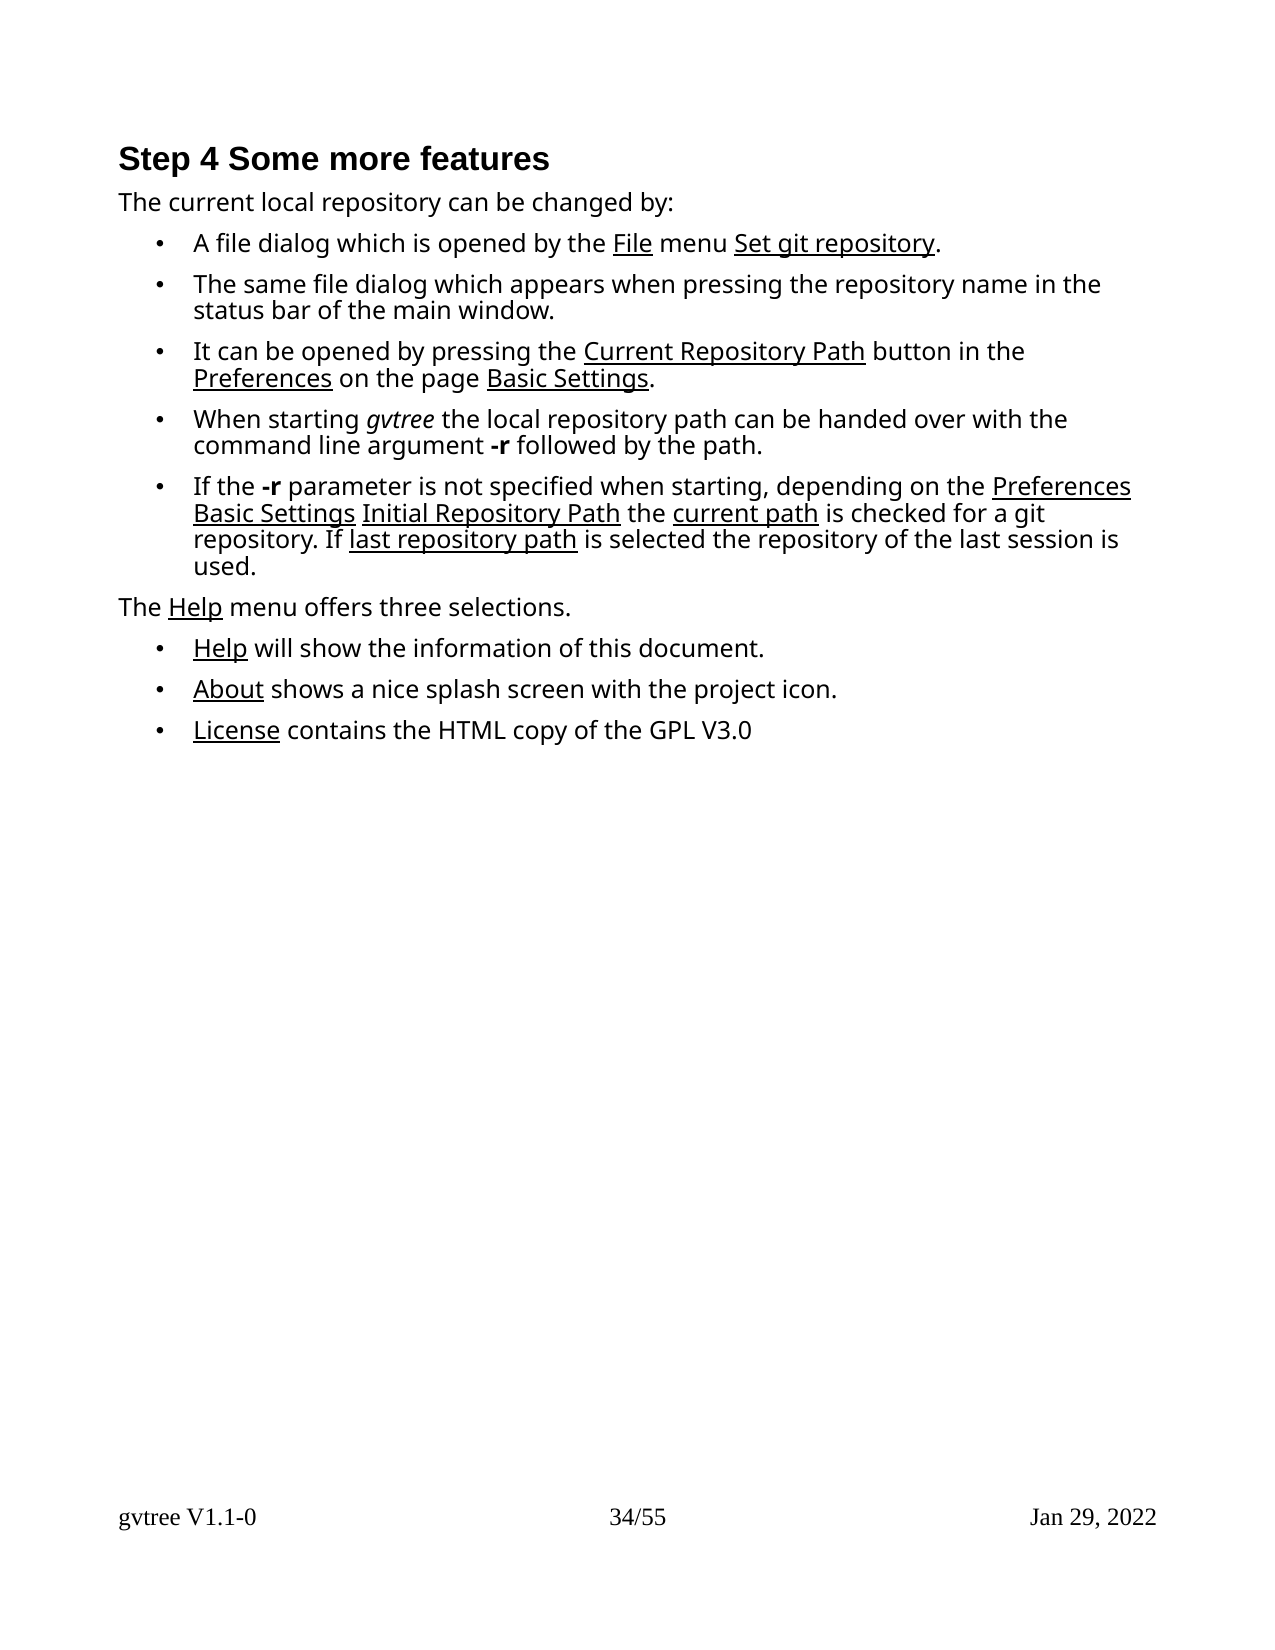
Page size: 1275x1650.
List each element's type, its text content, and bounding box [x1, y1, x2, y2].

list License contains the HTML copy of the GPL V3.0 [156, 718, 1157, 745]
text The Help menu offers three selections. [118, 595, 1157, 622]
list When starting gvtree the local repository path can be handed over with the command line argument -r followed by the path. [156, 407, 1157, 460]
list It can be opened by pressing the Current Repository Path button in the Preferences on the page Basic Settings. [156, 340, 1157, 393]
text The current local repository can be changed by: [118, 190, 1157, 217]
list A file dialog which is opened by the File menu Set git repository. [156, 231, 1157, 258]
list Help will show the information of this document. [156, 636, 1157, 663]
subtitle Step 4 Some more features [118, 139, 1157, 178]
list If the -r parameter is not specified when starting, depending on the Preferences Basic Settings Initial Repository Path the current path is checked for a git repository. If last repository path is selected the repository of the last session is used. [156, 475, 1157, 581]
list About shows a nice splash screen with the project icon. [156, 677, 1157, 704]
list The same file dialog which appears when pressing the repository name in the status bar of the main window. [156, 272, 1157, 325]
